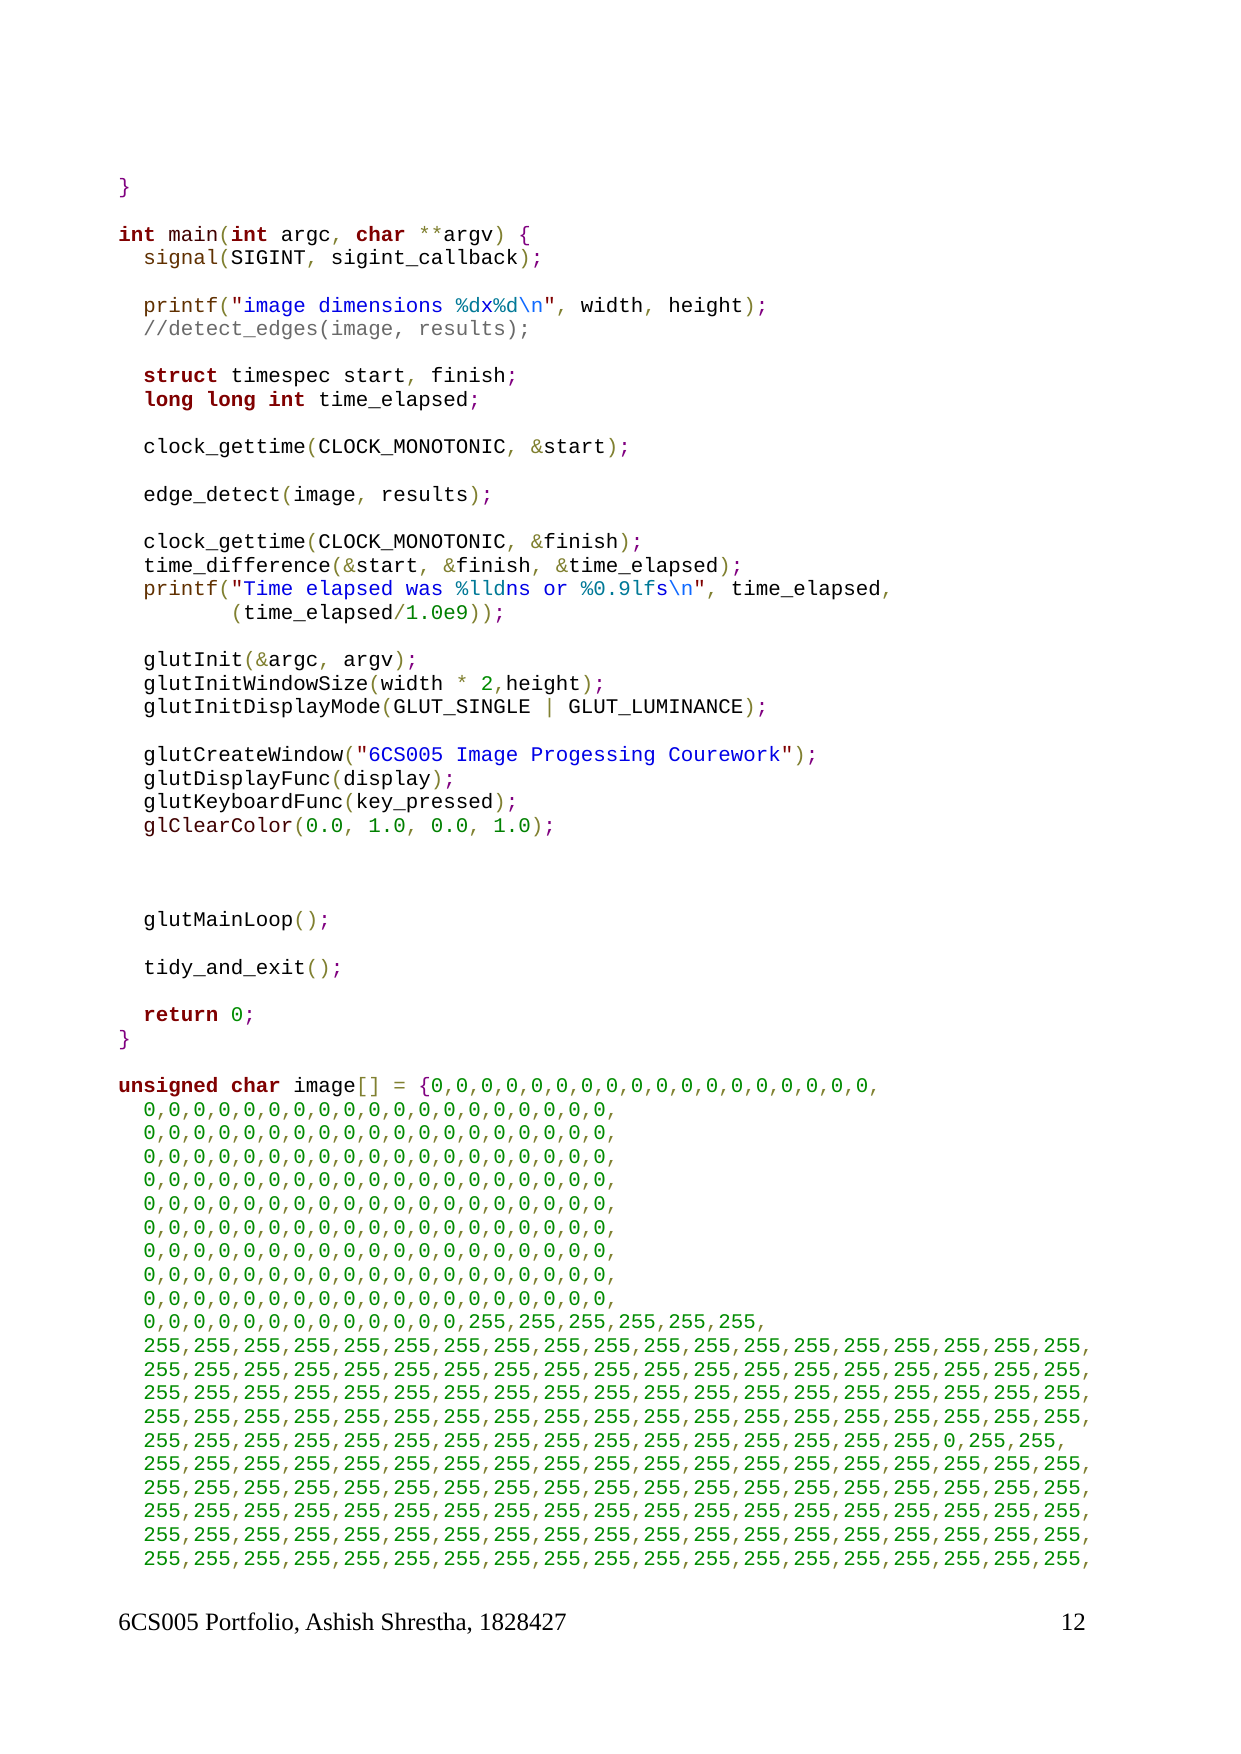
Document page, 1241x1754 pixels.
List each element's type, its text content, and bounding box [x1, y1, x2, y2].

text 255,255,255,255,255,255,255,255,255,255,255,255,255,255,255,255,255,255,255, [118, 1524, 1122, 1548]
text } [118, 1028, 1122, 1051]
text 0,0,0,0,0,0,0,0,0,0,0,0,0,0,0,0,0,0,0, [118, 1264, 1122, 1288]
text 255,255,255,255,255,255,255,255,255,255,255,255,255,255,255,255,255,255,255, [118, 1477, 1122, 1501]
text 255,255,255,255,255,255,255,255,255,255,255,255,255,255,255,255,255,255,255, [118, 1382, 1122, 1406]
text long long int time_elapsed; [118, 389, 1122, 413]
text 0,0,0,0,0,0,0,0,0,0,0,0,0,255,255,255,255,255,255, [118, 1311, 1122, 1335]
text glutCreateWindow("6CS005 Image Progessing Courework"); [118, 744, 1122, 767]
text //detect_edges(image, results); [118, 318, 1122, 342]
text glClearColor(0.0, 1.0, 0.0, 1.0); [118, 815, 1122, 838]
text 255,255,255,255,255,255,255,255,255,255,255,255,255,255,255,255,255,255,255, [118, 1548, 1122, 1571]
text glutMainLoop(); [118, 909, 1122, 933]
text (time_elapsed/1.0e9)); [118, 602, 1122, 626]
text printf("image dimensions %dx%d\n", width, height); [118, 294, 1122, 318]
text clock_gettime(CLOCK_MONOTONIC, &start); [118, 436, 1122, 460]
text printf("Time elapsed was %lldns or %0.9lfs\n", time_elapsed, [118, 578, 1122, 602]
text 0,0,0,0,0,0,0,0,0,0,0,0,0,0,0,0,0,0,0, [118, 1146, 1122, 1169]
text unsigned char image[] = {0,0,0,0,0,0,0,0,0,0,0,0,0,0,0,0,0,0, [118, 1075, 1122, 1098]
text 255,255,255,255,255,255,255,255,255,255,255,255,255,255,255,255,255,255,255, [118, 1359, 1122, 1382]
text 255,255,255,255,255,255,255,255,255,255,255,255,255,255,255,255,255,255,255, [118, 1501, 1122, 1524]
text 255,255,255,255,255,255,255,255,255,255,255,255,255,255,255,255,0,255,255, [118, 1429, 1122, 1453]
text 0,0,0,0,0,0,0,0,0,0,0,0,0,0,0,0,0,0,0, [118, 1122, 1122, 1146]
text 255,255,255,255,255,255,255,255,255,255,255,255,255,255,255,255,255,255,255, [118, 1453, 1122, 1477]
text } [118, 176, 1122, 200]
text 0,0,0,0,0,0,0,0,0,0,0,0,0,0,0,0,0,0,0, [118, 1098, 1122, 1122]
text clock_gettime(CLOCK_MONOTONIC, &finish); [118, 531, 1122, 555]
text time_difference(&start, &finish, &time_elapsed); [118, 555, 1122, 578]
text glutInitDisplayMode(GLUT_SINGLE | GLUT_LUMINANCE); [118, 697, 1122, 720]
text 255,255,255,255,255,255,255,255,255,255,255,255,255,255,255,255,255,255,255, [118, 1406, 1122, 1429]
text struct timespec start, finish; [118, 366, 1122, 389]
text signal(SIGINT, sigint_callback); [118, 247, 1122, 271]
text glutInit(&argc, argv); [118, 649, 1122, 673]
text tidy_and_exit(); [118, 957, 1122, 980]
text 0,0,0,0,0,0,0,0,0,0,0,0,0,0,0,0,0,0,0, [118, 1217, 1122, 1240]
text glutInitWindowSize(width * 2,height); [118, 673, 1122, 697]
text 0,0,0,0,0,0,0,0,0,0,0,0,0,0,0,0,0,0,0, [118, 1240, 1122, 1264]
text glutDisplayFunc(display); [118, 767, 1122, 791]
text return 0; [118, 1004, 1122, 1028]
text 0,0,0,0,0,0,0,0,0,0,0,0,0,0,0,0,0,0,0, [118, 1193, 1122, 1217]
text int main(int argc, char **argv) { [118, 224, 1122, 247]
text 0,0,0,0,0,0,0,0,0,0,0,0,0,0,0,0,0,0,0, [118, 1169, 1122, 1193]
text edge_detect(image, results); [118, 484, 1122, 507]
text 0,0,0,0,0,0,0,0,0,0,0,0,0,0,0,0,0,0,0, [118, 1288, 1122, 1311]
text glutKeyboardFunc(key_pressed); [118, 791, 1122, 815]
text 255,255,255,255,255,255,255,255,255,255,255,255,255,255,255,255,255,255,255, [118, 1335, 1122, 1359]
